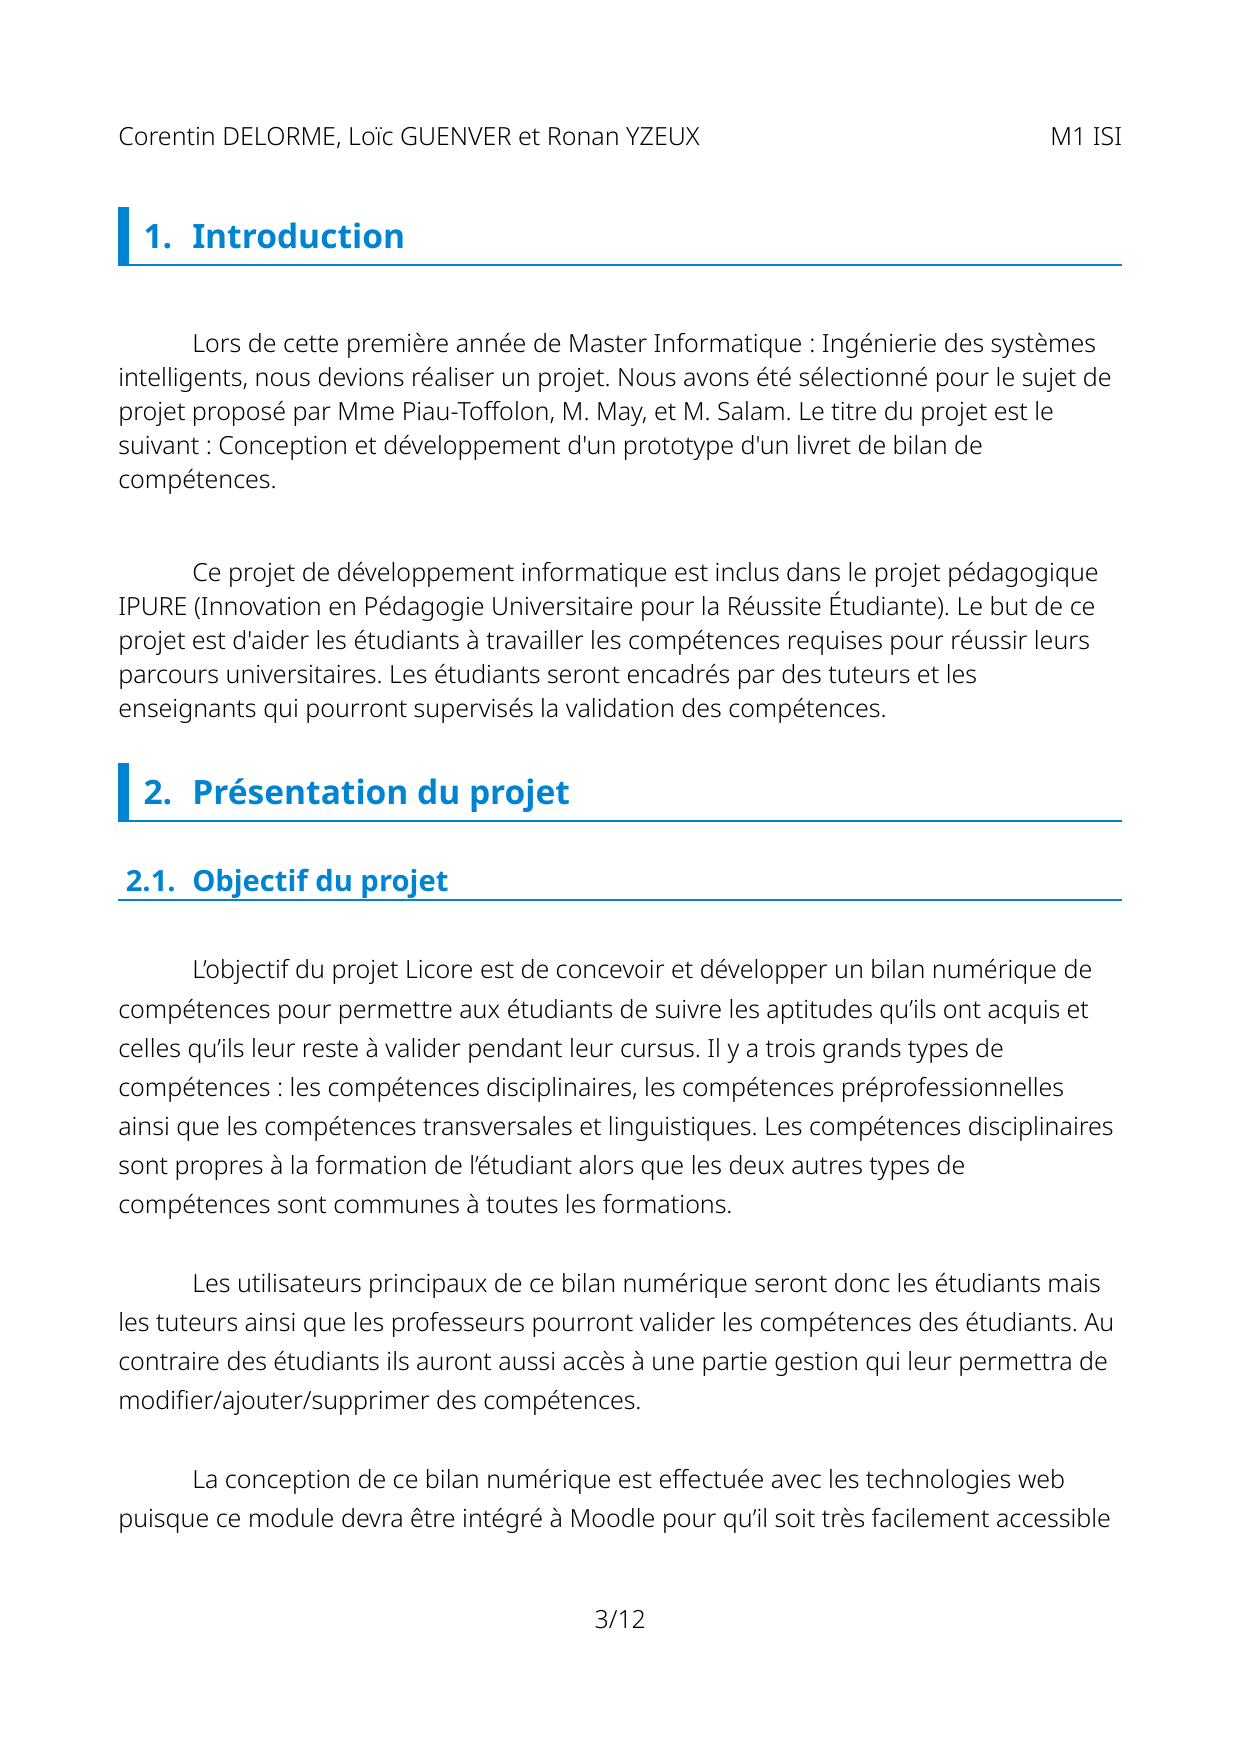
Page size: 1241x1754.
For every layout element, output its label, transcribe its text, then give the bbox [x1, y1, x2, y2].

subtitle Introduction [129, 207, 1122, 264]
text Ce projet de développement informatique est inclus dans le projet pédagogique IPURE (Innovation en Pédagogie Universitaire pour la Réussite Étudiante). Le but de ce projet est d'aider les étudiants à travailler les compétences requises pour réussir leurs parcours universitaires. Les étudiants seront encadrés par des tuteurs et les enseignants qui pourront supervisés la validation des compétences. [118, 555, 1122, 725]
text Les utilisateurs principaux de ce bilan numérique seront donc les étudiants mais les tuteurs ainsi que les professeurs pourront valider les compétences des étudiants. Au contraire des étudiants ils auront aussi accès à une partie gestion qui leur permettra de modifier/ajouter/supprimer des compétences. [118, 1266, 1122, 1417]
subtitle Présentation du projet [129, 763, 1122, 820]
text L’objectif du projet Licore est de concevoir et développer un bilan numérique de compétences pour permettre aux étudiants de suivre les aptitudes qu’ils ont acquis et celles qu’ils leur reste à valider pendant leur cursus. Il y a trois grands types de compétences : les compétences disciplinaires, les compétences préprofessionnelles ainsi que les compétences transversales et linguistiques. Les compétences disciplinaires sont propres à la formation de l’étudiant alors que les deux autres types de compétences sont communes à toutes les formations. [118, 952, 1122, 1221]
text La conception de ce bilan numérique est effectuée avec les technologies web puisque ce module devra être intégré à Moodle pour qu’il soit très facilement accessible [118, 1461, 1122, 1534]
text Lors de cette première année de Master Informatique : Ingénierie des systèmes intelligents, nous devions réaliser un projet. Nous avons été sélectionné pour le sujet de projet proposé par Mme Piau-Toffolon, M. May, et M. Salam. Le titre du projet est le suivant : Conception et développement d'un prototype d'un livret de bilan de compétences. [118, 325, 1122, 496]
subtitle Objectif du projet [118, 860, 1122, 899]
